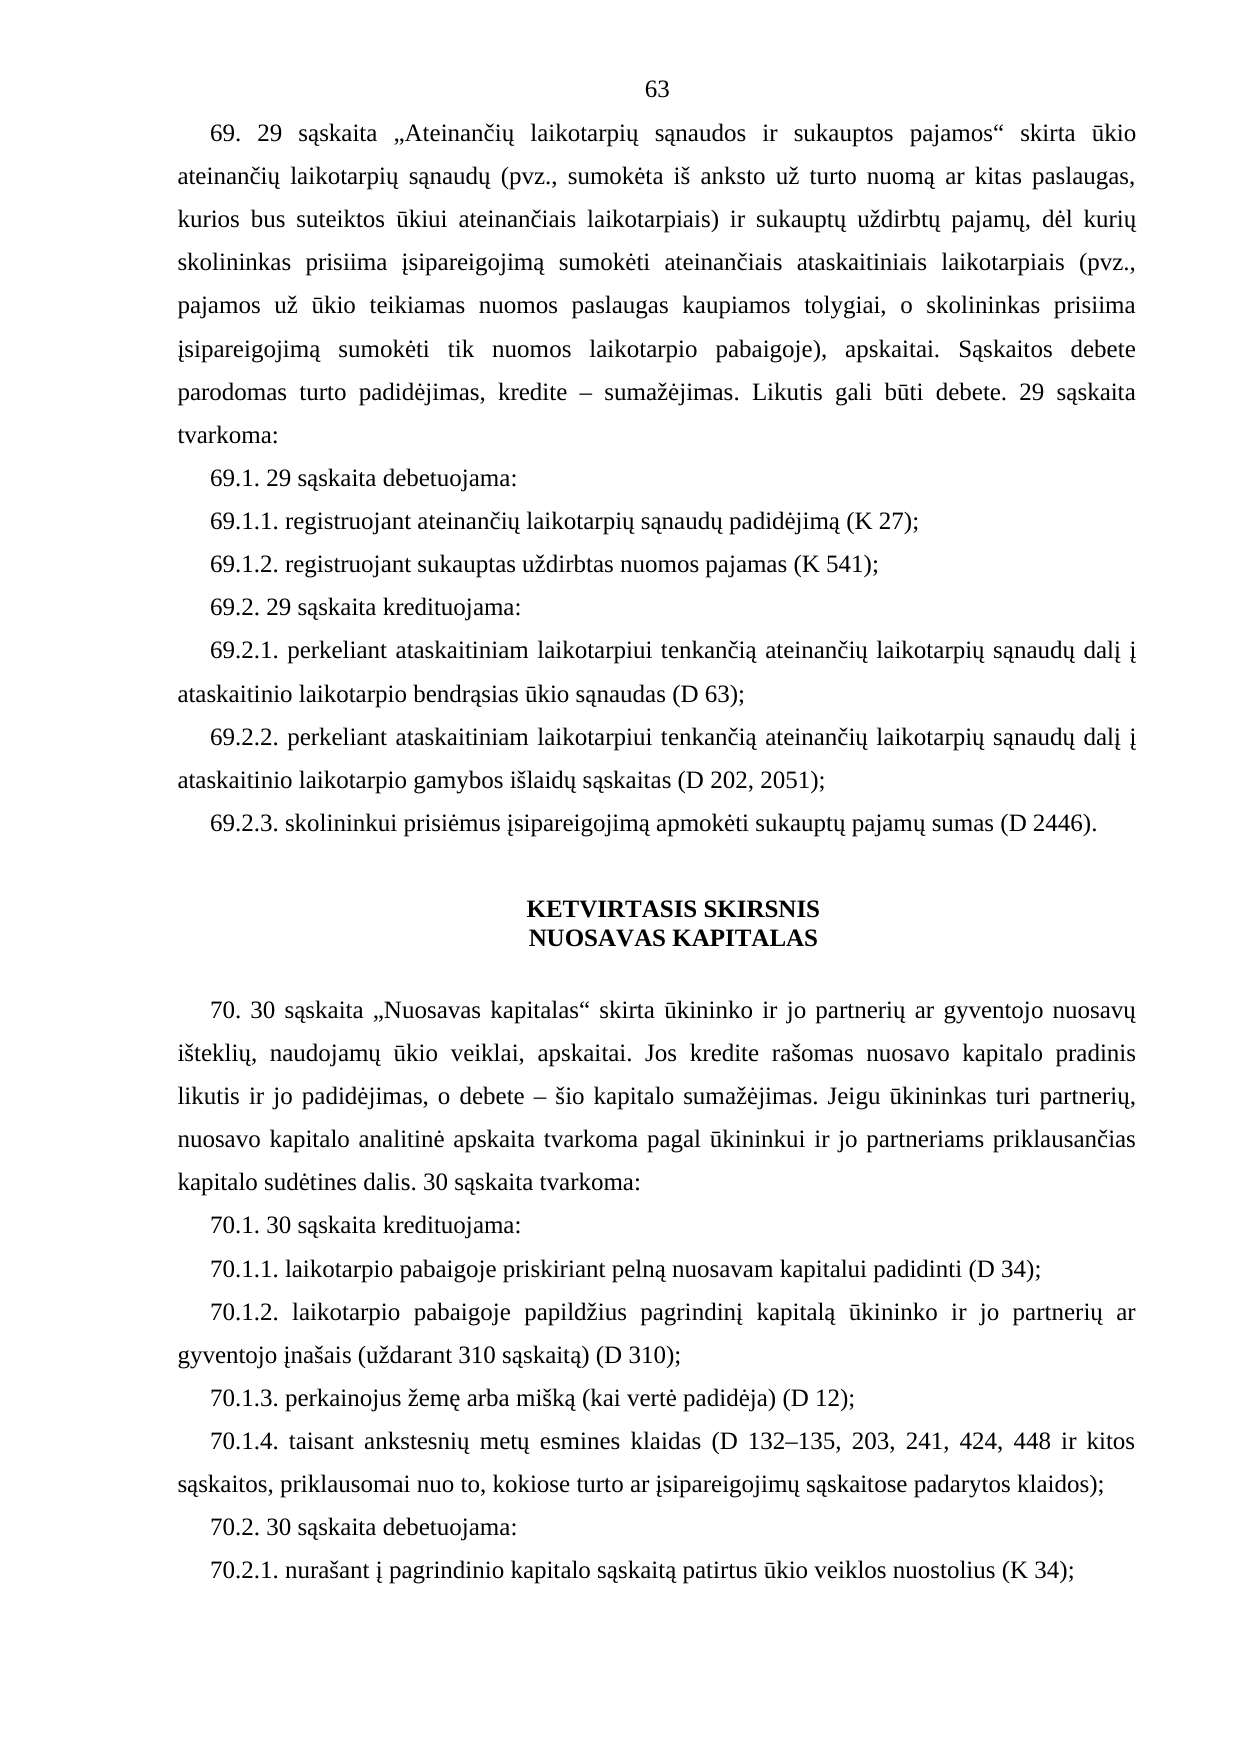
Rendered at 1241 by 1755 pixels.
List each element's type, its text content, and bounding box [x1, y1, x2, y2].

text 69.2.2. perkeliant ataskaitiniam laikotarpiui tenkančią ateinančių laikotarpių sąnaudų dalį į ataskaitinio laikotarpio gamybos išlaidų sąskaitas (D 202, 2051); [177, 722, 1137, 794]
text 69.2. 29 sąskaita kredituojama: [177, 592, 1137, 621]
text 69.1. 29 sąskaita debetuojama: [177, 463, 1137, 492]
text 69.1.2. registruojant sukauptas uždirbtas nuomos pajamas (K 541); [177, 549, 1137, 578]
text 70.2.1. nurašant į pagrindinio kapitalo sąskaitą patirtus ūkio veiklos nuostolius (K 34); [177, 1556, 1137, 1584]
text 69. 29 sąskaita „Ateinančių laikotarpių sąnaudos ir sukauptos pajamos“ skirta ūkio ateinančių laikotarpių sąnaudų (pvz., sumokėta iš anksto už turto nuomą ar kitas paslaugas, kurios bus suteiktos ūkiui ateinančiais laikotarpiais) ir sukauptų uždirbtų pajamų, dėl kurių skolininkas prisiima įsipareigojimą sumokėti ateinančiais ataskaitiniais laikotarpiais (pvz., pajamos už ūkio teikiamas nuomos paslaugas kaupiamos tolygiai, o skolininkas prisiima įsipareigojimą sumokėti tik nuomos laikotarpio pabaigoje), apskaitai. Sąskaitos debete parodomas turto padidėjimas, kredite – sumažėjimas. Likutis gali būti debete. 29 sąskaita tvarkoma: [177, 118, 1137, 449]
text 70. 30 sąskaita „Nuosavas kapitalas“ skirta ūkininko ir jo partnerių ar gyventojo nuosavų išteklių, naudojamų ūkio veiklai, apskaitai. Jos kredite rašomas nuosavo kapitalo pradinis likutis ir jo padidėjimas, o debete – šio kapitalo sumažėjimas. Jeigu ūkininkas turi partnerių, nuosavo kapitalo analitinė apskaita tvarkoma pagal ūkininkui ir jo partneriams priklausančias kapitalo sudėtines dalis. 30 sąskaita tvarkoma: [177, 995, 1137, 1196]
text 69.2.3. skolininkui prisiėmus įsipareigojimą apmokėti sukauptų pajamų sumas (D 2446). [177, 808, 1137, 837]
text 69.1.1. registruojant ateinančių laikotarpių sąnaudų padidėjimą (K 27); [177, 506, 1137, 535]
text 70.1.3. perkainojus žemę arba mišką (kai vertė padidėja) (D 12); [177, 1383, 1137, 1412]
text 70.1.1. laikotarpio pabaigoje priskiriant pelną nuosavam kapitalui padidinti (D 34); [177, 1254, 1137, 1282]
text NUOSAVAS KAPITALAS [177, 923, 1137, 952]
text 70.1.2. laikotarpio pabaigoje papildžius pagrindinį kapitalą ūkininko ir jo partnerių ar gyventojo įnašais (uždarant 310 sąskaitą) (D 310); [177, 1297, 1137, 1369]
text 70.1.4. taisant ankstesnių metų esmines klaidas (D 132–135, 203, 241, 424, 448 ir kitos sąskaitos, priklausomai nuo to, kokiose turto ar įsipareigojimų sąskaitose padarytos klaidos); [177, 1426, 1137, 1498]
text 70.2. 30 sąskaita debetuojama: [177, 1512, 1137, 1541]
text 69.2.1. perkeliant ataskaitiniam laikotarpiui tenkančią ateinančių laikotarpių sąnaudų dalį į ataskaitinio laikotarpio bendrąsias ūkio sąnaudas (D 63); [177, 636, 1137, 707]
text KETVIRTASIS SKIRSNIS [177, 894, 1137, 923]
text 70.1. 30 sąskaita kredituojama: [177, 1211, 1137, 1239]
